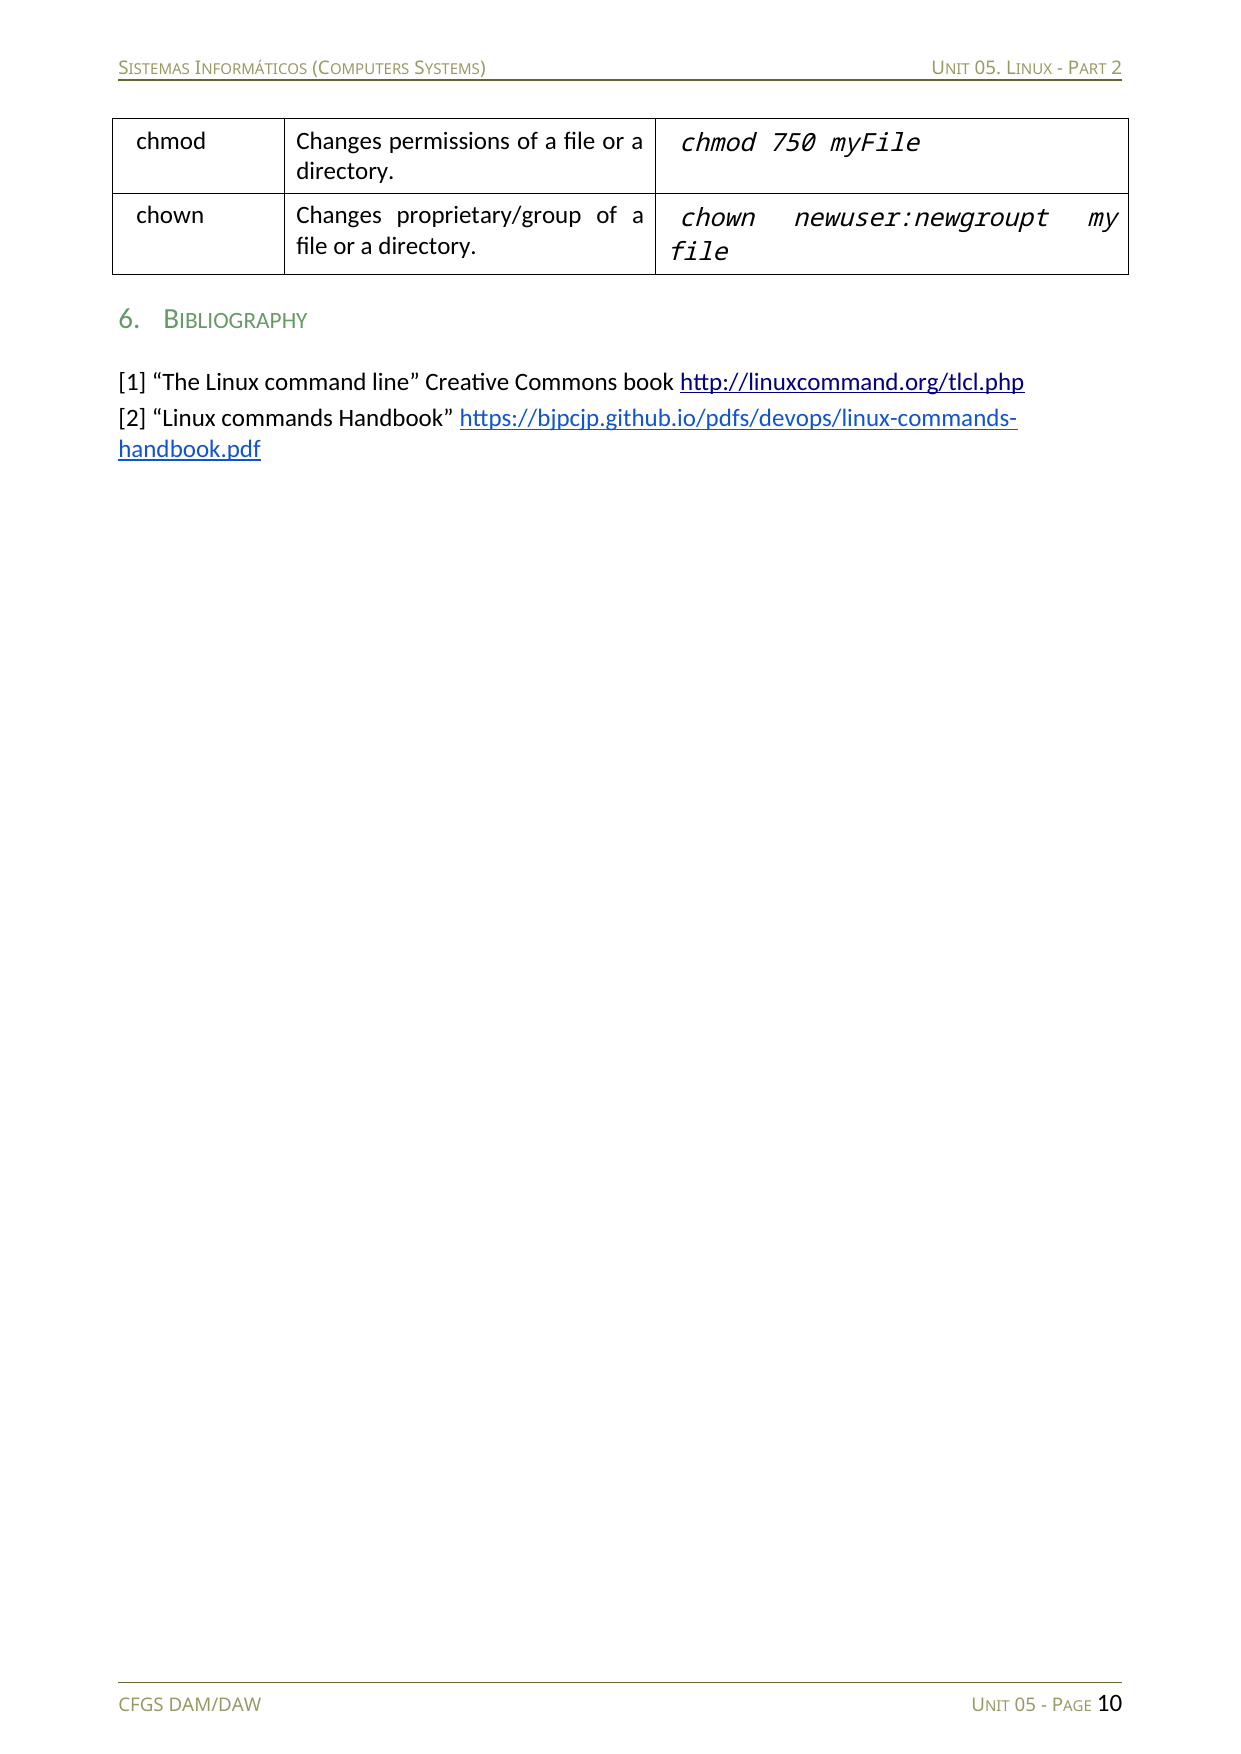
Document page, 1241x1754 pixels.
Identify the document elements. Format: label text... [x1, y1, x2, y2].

subtitle Bibliography [118, 300, 1122, 336]
table_cell chmod 750 myFile [656, 119, 1128, 192]
table_cell chmod [113, 119, 284, 192]
table_cell chown newuser:newgroupt my file [656, 194, 1128, 274]
table_cell Changes proprietary/group of a file or a directory. [285, 194, 655, 274]
text [2] “Linux commands Handbook” https://bjpcjp.github.io/pdfs/devops/linux-commands-handbook.pdf [118, 403, 1122, 464]
table_cell Changes permissions of a file or a directory. [285, 119, 655, 192]
text [1] “The Linux command line” Creative Commons book http://linuxcommand.org/tlcl.php [118, 366, 1122, 396]
table_cell chown [113, 194, 284, 274]
